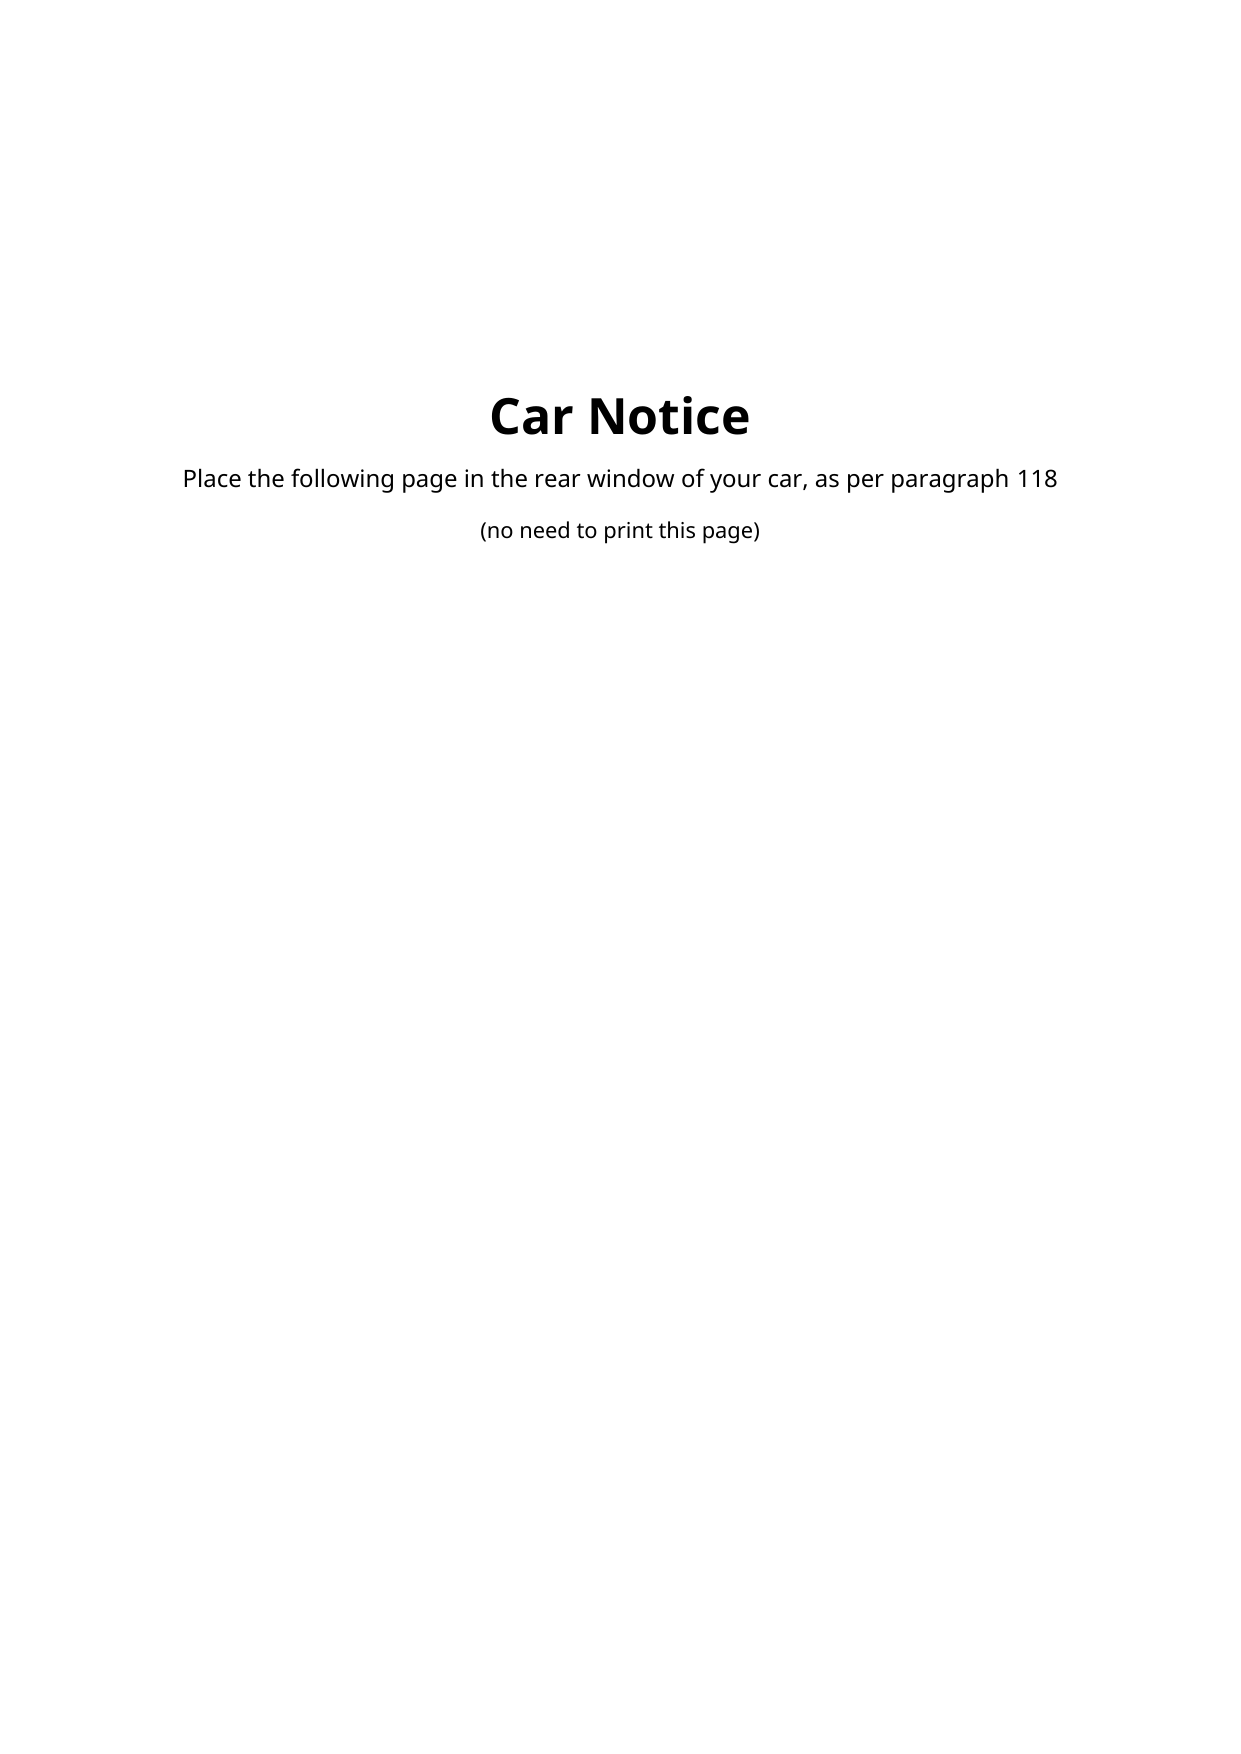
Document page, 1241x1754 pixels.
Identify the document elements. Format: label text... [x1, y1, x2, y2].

text Place the following page in the rear window of your car, as per paragraph 118 [118, 462, 1122, 494]
text (no need to print this page) [118, 515, 1122, 545]
subtitle Car Notice [118, 381, 1122, 449]
